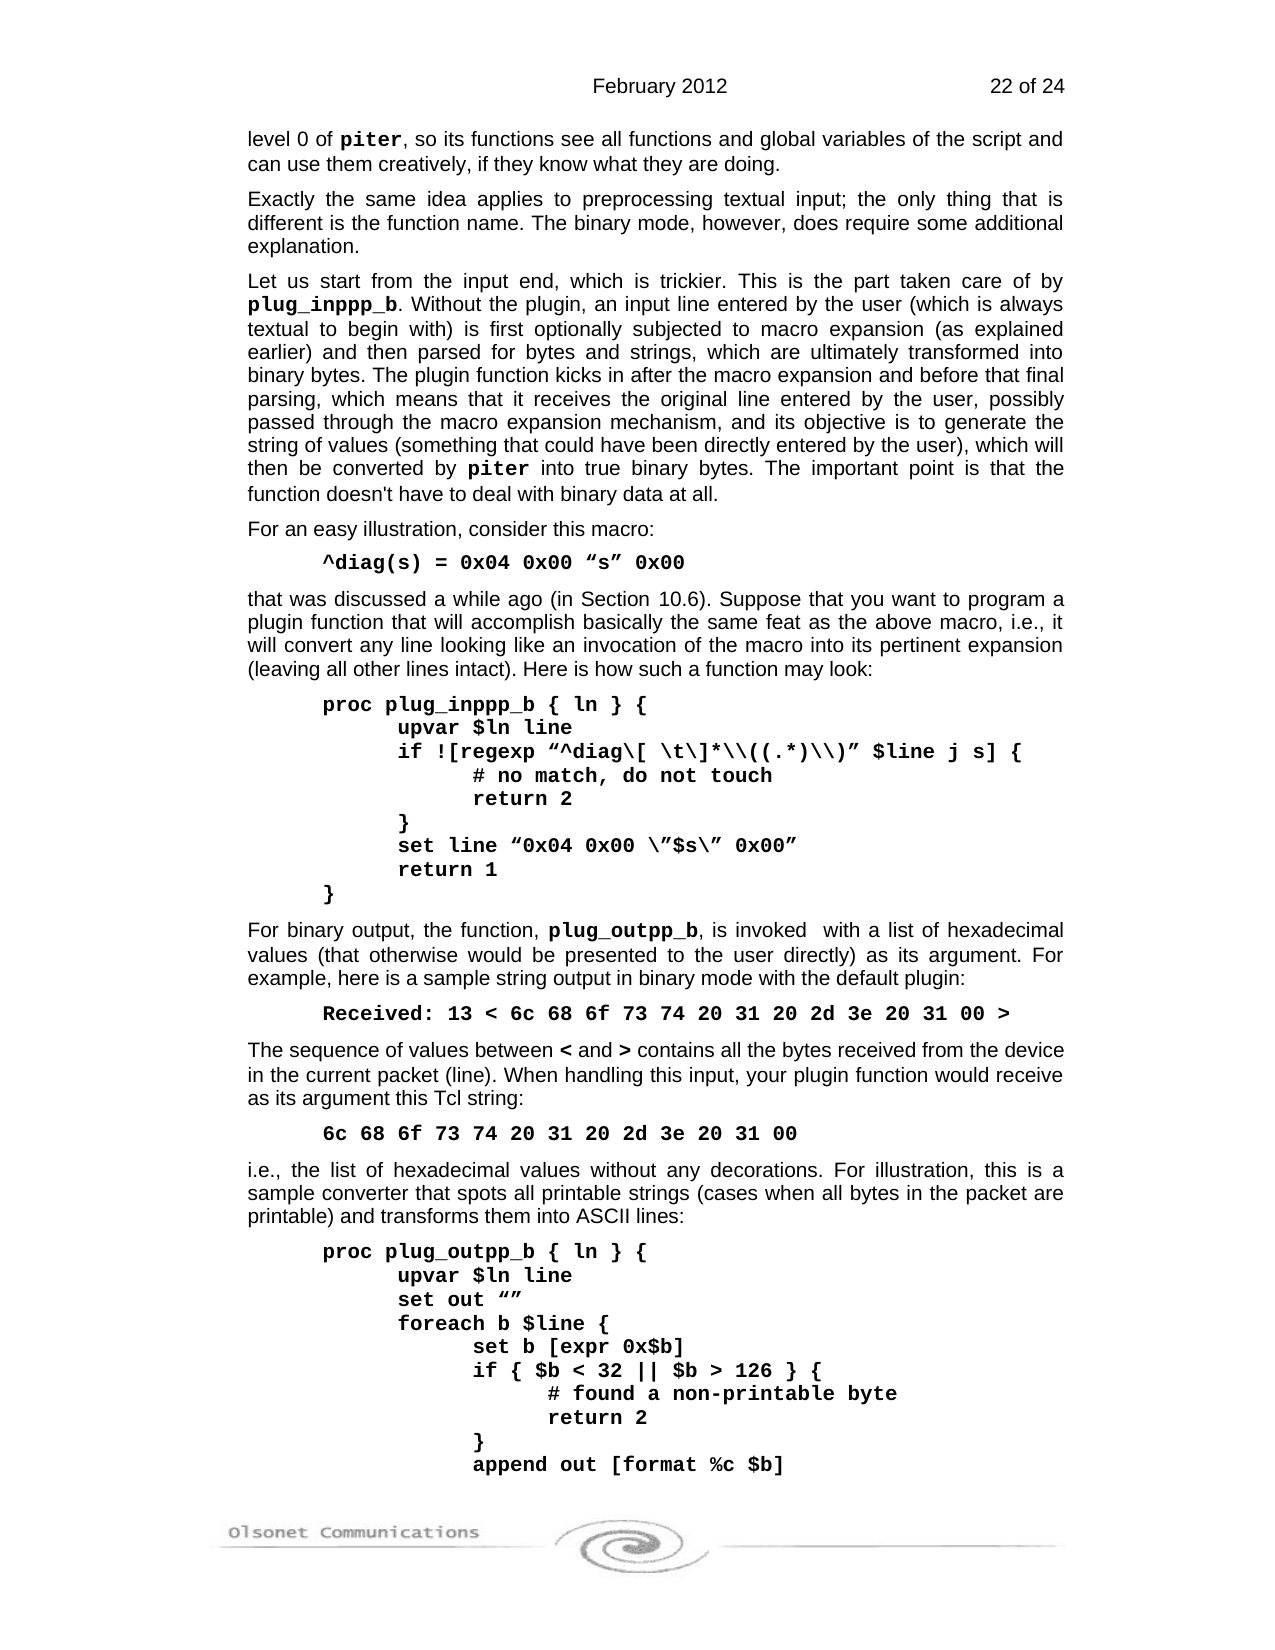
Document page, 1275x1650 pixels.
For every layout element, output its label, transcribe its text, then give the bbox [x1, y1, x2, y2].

text set out “” [247, 1289, 1065, 1312]
text } [247, 883, 1065, 906]
text foreach b $line { [247, 1312, 1065, 1336]
text if ![regexp “^diag\[ \t\]*\\((.*)\\)” $line j s] { [247, 741, 1065, 764]
text upvar $ln line [247, 717, 1065, 741]
text return 2 [247, 1407, 1065, 1431]
text set b [expr 0x$b] [247, 1336, 1065, 1360]
text return 1 [247, 859, 1065, 883]
text if { $b < 32 || $b > 126 } { [247, 1360, 1065, 1383]
text The sequence of values between < and > contains all the bytes received from the device in the current packet (line). When handling this input, your plugin function would receive as its argument this Tcl string: [247, 1038, 1065, 1110]
text } [247, 1431, 1065, 1454]
text return 2 [247, 788, 1065, 812]
text set line “0x04 0x00 \”$s\” 0x00” [247, 836, 1065, 859]
picture [210, 1504, 1065, 1596]
text proc plug_inppp_b { ln } { [247, 692, 1065, 717]
text upvar $ln line [247, 1265, 1065, 1289]
text that was discussed a while ago (in Section 10.6). Suppose that you want to program a plugin function that will accomplish basically the same feat as the above macro, i.e., it will convert any line looking like an invocation of the macro into its pertinent expansion (leaving all other lines intact). Here is how such a function may look: [247, 587, 1065, 680]
text For binary output, the function, plug_outpp_b, is invoked with a list of hexadecimal values (that otherwise would be presented to the user directly) as its argument. For example, here is a sample string output in binary mode with the default plugin: [247, 918, 1065, 990]
text 6c 68 6f 73 74 20 31 20 2d 3e 20 31 00 [247, 1122, 1065, 1147]
text level 0 of piter, so its functions see all functions and global variables of the script and can use them creatively, if they know what they are doing. [247, 128, 1065, 176]
text Received: 13 < 6c 68 6f 73 74 20 31 20 2d 3e 20 31 00 > [247, 1002, 1065, 1027]
text proc plug_outpp_b { ln } { [247, 1240, 1065, 1265]
text i.e., the list of hexadecimal values without any decorations. For illustration, this is a sample converter that spots all printable strings (cases when all bytes in the packet are printable) and transforms them into ASCII lines: [247, 1159, 1065, 1228]
text # no match, do not touch [247, 764, 1065, 788]
text ^diag(s) = 0x04 0x00 “s” 0x00 [247, 552, 1065, 576]
text Exactly the same idea applies to preprocessing textual input; the only thing that is different is the function name. The binary mode, however, does require some additional explanation. [247, 188, 1065, 257]
text # found a non-printable byte [247, 1383, 1065, 1407]
text For an easy illustration, consider this macro: [247, 517, 1065, 540]
text append out [format %c $b] [247, 1454, 1065, 1478]
text Let us start from the input end, which is trickier. This is the part taken care of by plug_inppp_b. Without the plugin, an input line entered by the user (which is always textual to begin with) is first optionally subjected to macro expansion (as explained earlier) and then parsed for bytes and strings, which are ultimately transformed into binary bytes. The plugin function kicks in after the macro expansion and before that final parsing, which means that it receives the original line entered by the user, possibly passed through the macro expansion mechanism, and its objective is to generate the string of values (something that could have been directly entered by the user), which will then be converted by piter into true binary bytes. The important point is that the function doesn't have to deal with binary data at all. [247, 269, 1065, 505]
text } [247, 812, 1065, 836]
